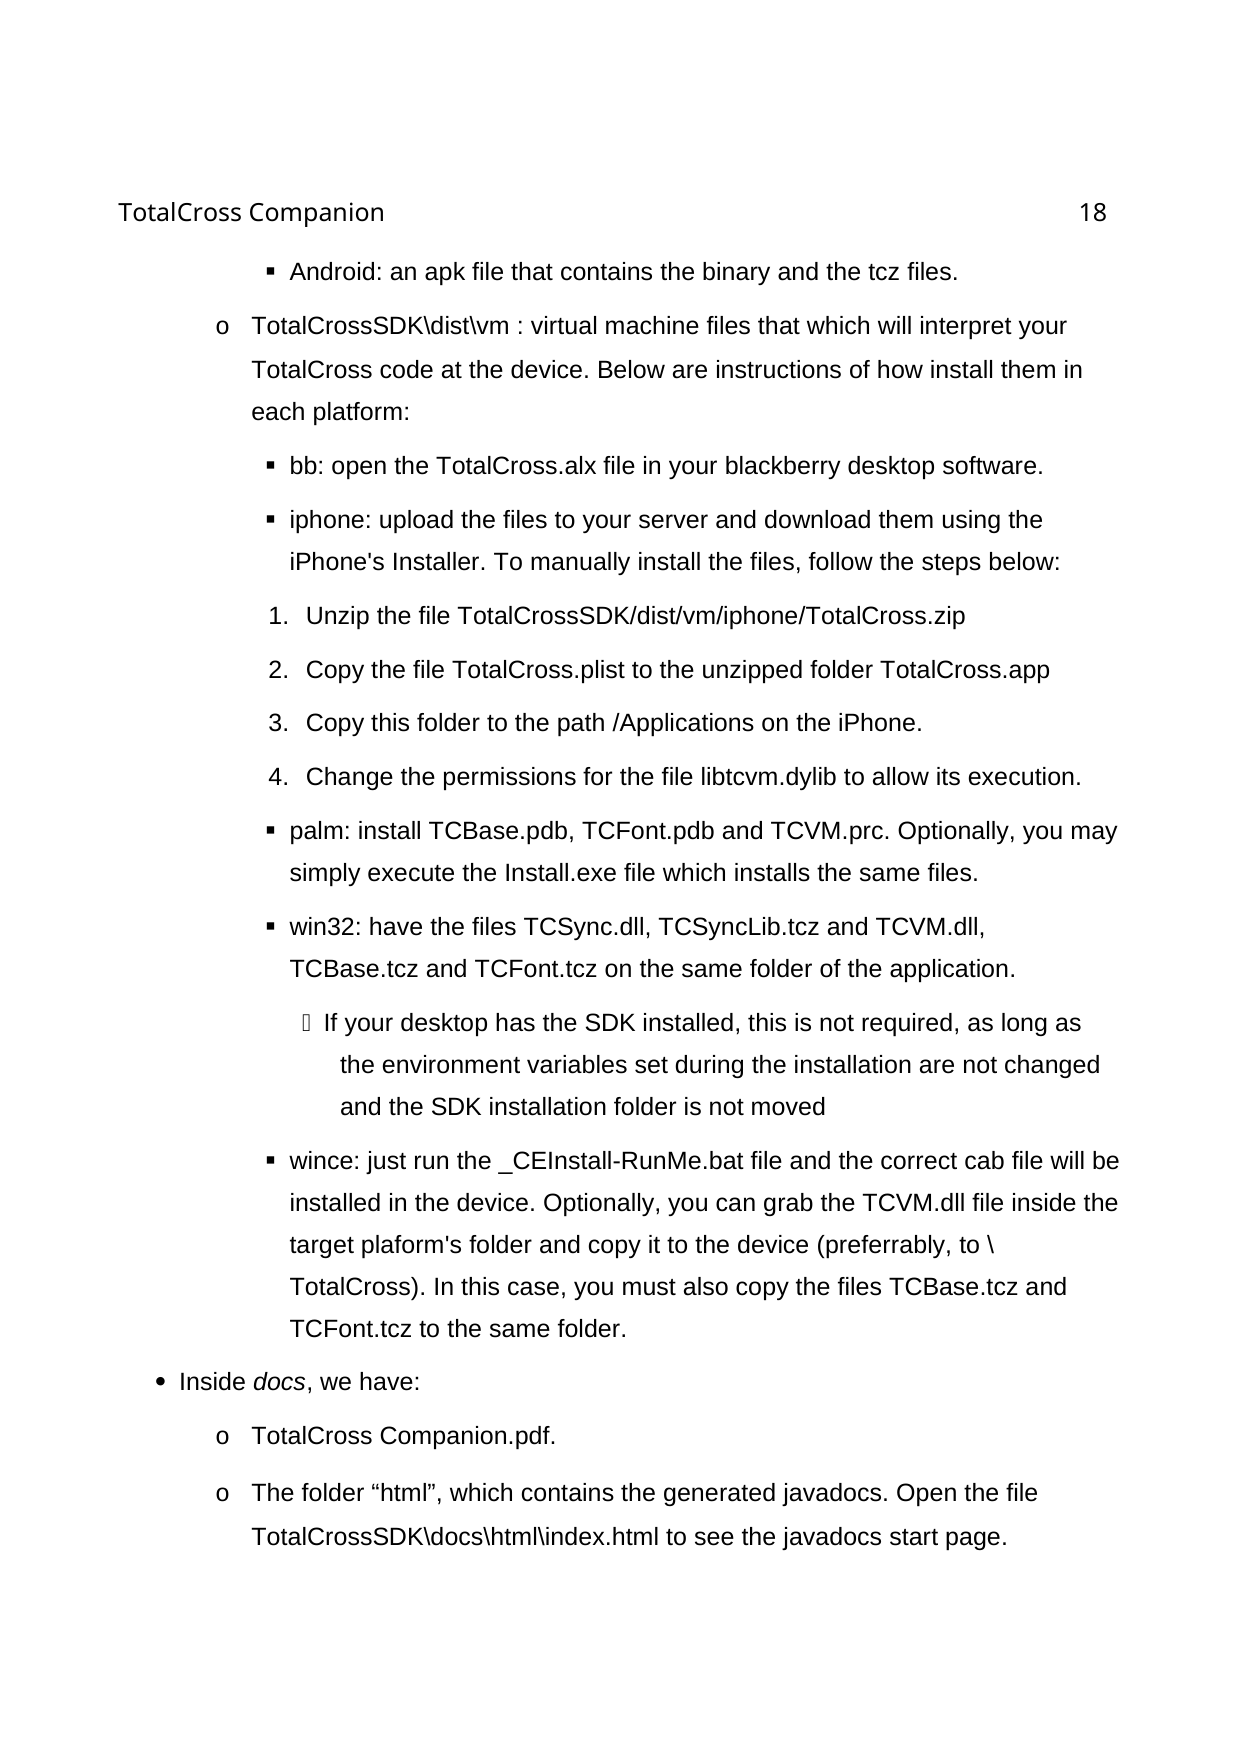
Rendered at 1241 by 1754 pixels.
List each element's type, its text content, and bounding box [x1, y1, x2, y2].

list TotalCrossSDK\dist\vm : virtual machine files that which will interpret your TotalCross code at the device. Below are instructions of how install them in each platform: [215, 312, 1122, 426]
list Copy the file TotalCross.plist to the unzipped folder TotalCross.app [268, 656, 1122, 683]
list Copy this folder to the path /Applications on the iPhone. [268, 709, 1122, 737]
list bb: open the TotalCross.alx file in your blackberry desktop software. [264, 452, 1122, 480]
list wince: just run the _CEInstall-RunMe.bat file and the correct cab file will be installed in the device. Optionally, you can grab the TCVM.dll file inside the target plaform's folder and copy it to the device (preferrably, to \TotalCross). In this case, you must also copy the files TCBase.tcz and TCFont.tcz to the same folder. [264, 1147, 1122, 1342]
list Change the permissions for the file libtcvm.dylib to allow its execution. [268, 763, 1122, 791]
list iphone: upload the files to your server and download them using the iPhone's Installer. To manually install the files, follow the steps below: [264, 506, 1122, 576]
list Unzip the file TotalCrossSDK/dist/vm/iphone/TotalCross.zip [268, 602, 1122, 630]
list If your desktop has the SDK installed, this is not required, as long as the environment variables set during the installation are not changed and the SDK installation folder is not moved [302, 1009, 1122, 1121]
list The folder “html”, which contains the generated javadocs. Open the file TotalCrossSDK\docs\html\index.html to see the javadocs start page. [215, 1479, 1122, 1551]
list palm: install TCBase.pdb, TCFont.pdb and TCVM.prc. Optionally, you may simply execute the Install.exe file which installs the same files. [264, 817, 1122, 887]
list win32: have the files TCSync.dll, TCSyncLib.tcz and TCVM.dll, TCBase.tcz and TCFont.tcz on the same folder of the application. [264, 913, 1122, 983]
list TotalCross Companion.pdf. [215, 1422, 1122, 1452]
list Android: an apk file that contains the binary and the tcz files. [264, 258, 1122, 286]
list Inside docs, we have: [156, 1368, 1122, 1396]
